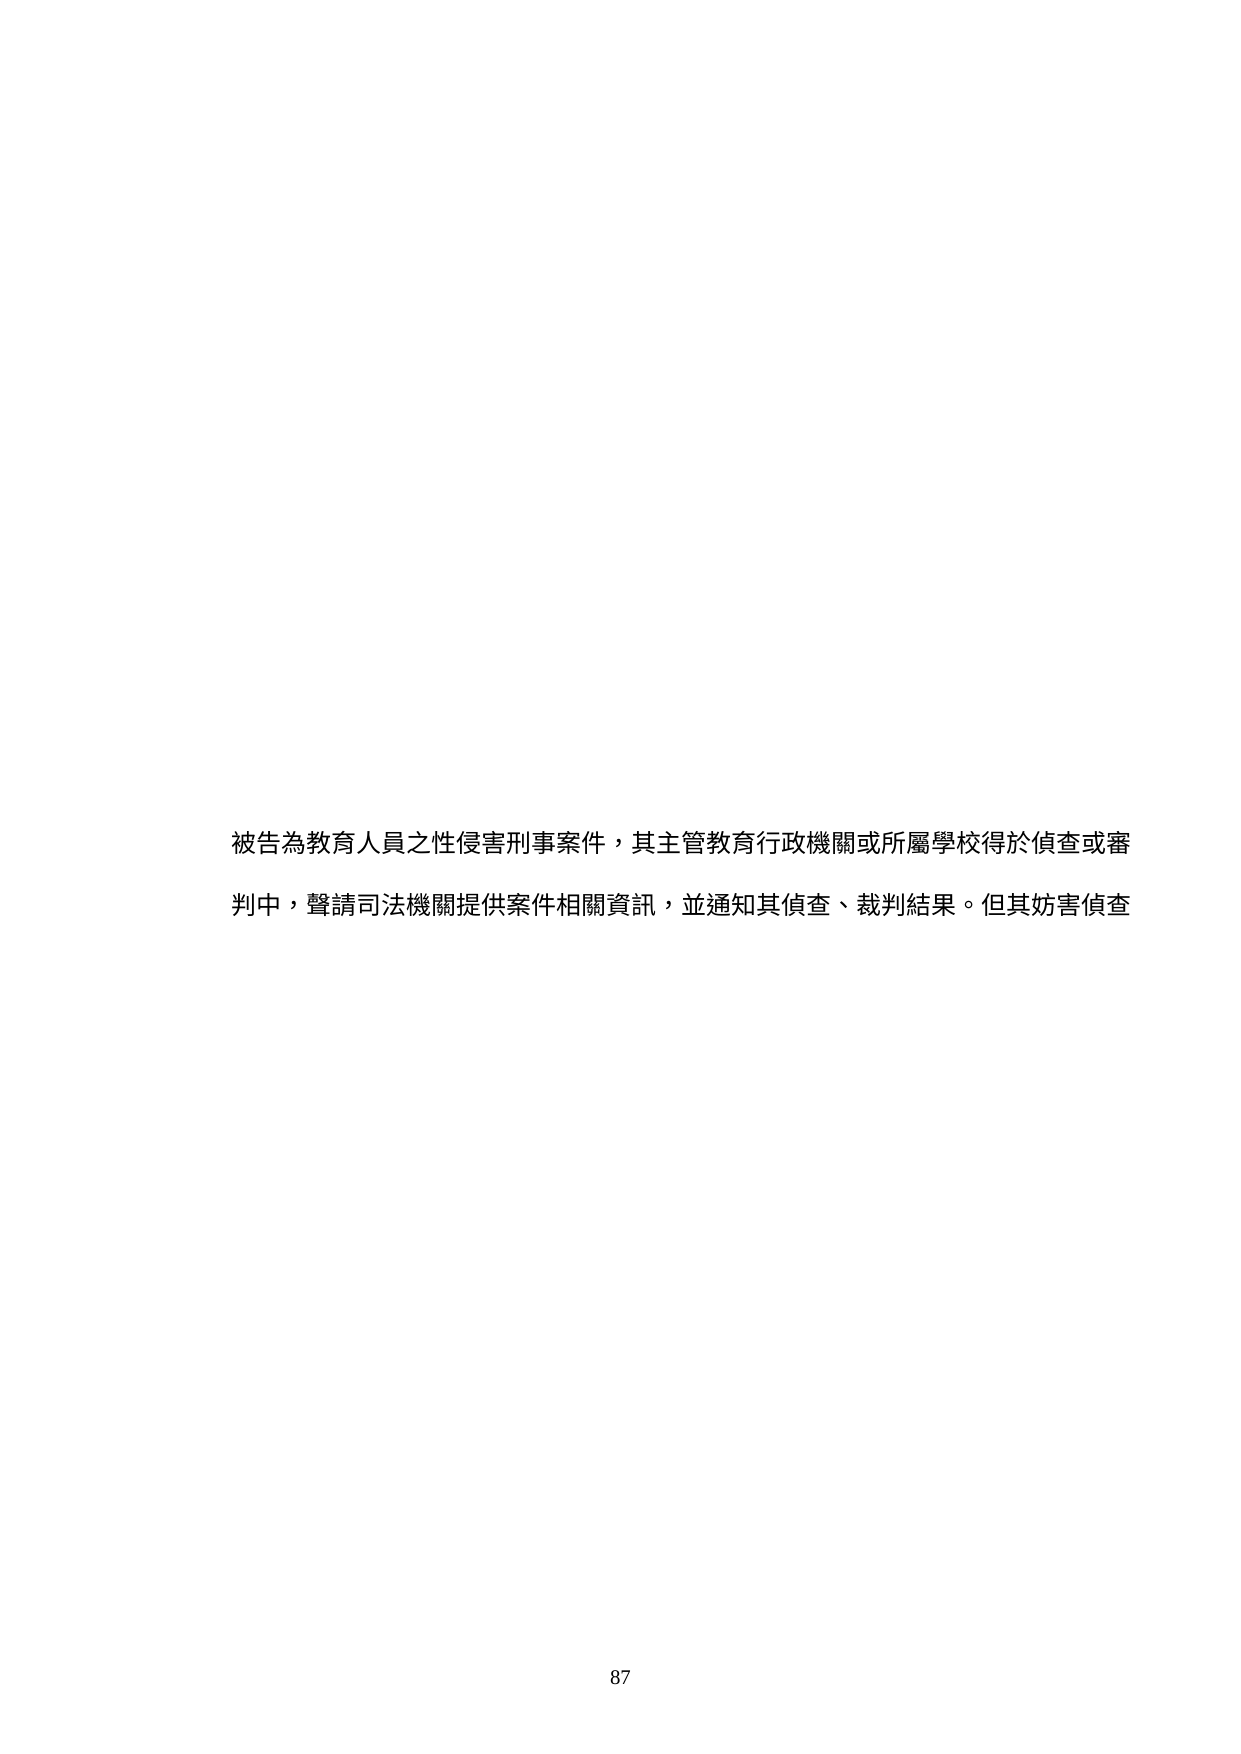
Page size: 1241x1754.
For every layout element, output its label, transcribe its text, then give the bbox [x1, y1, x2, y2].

text 被告為教育人員之性侵害刑事案件，其主管教育行政機關或所屬學校得於偵查或審判中，聲請司法機關提供案件相關資訊，並通知其偵查、裁判結果。但其妨害偵查 [231, 800, 1134, 925]
